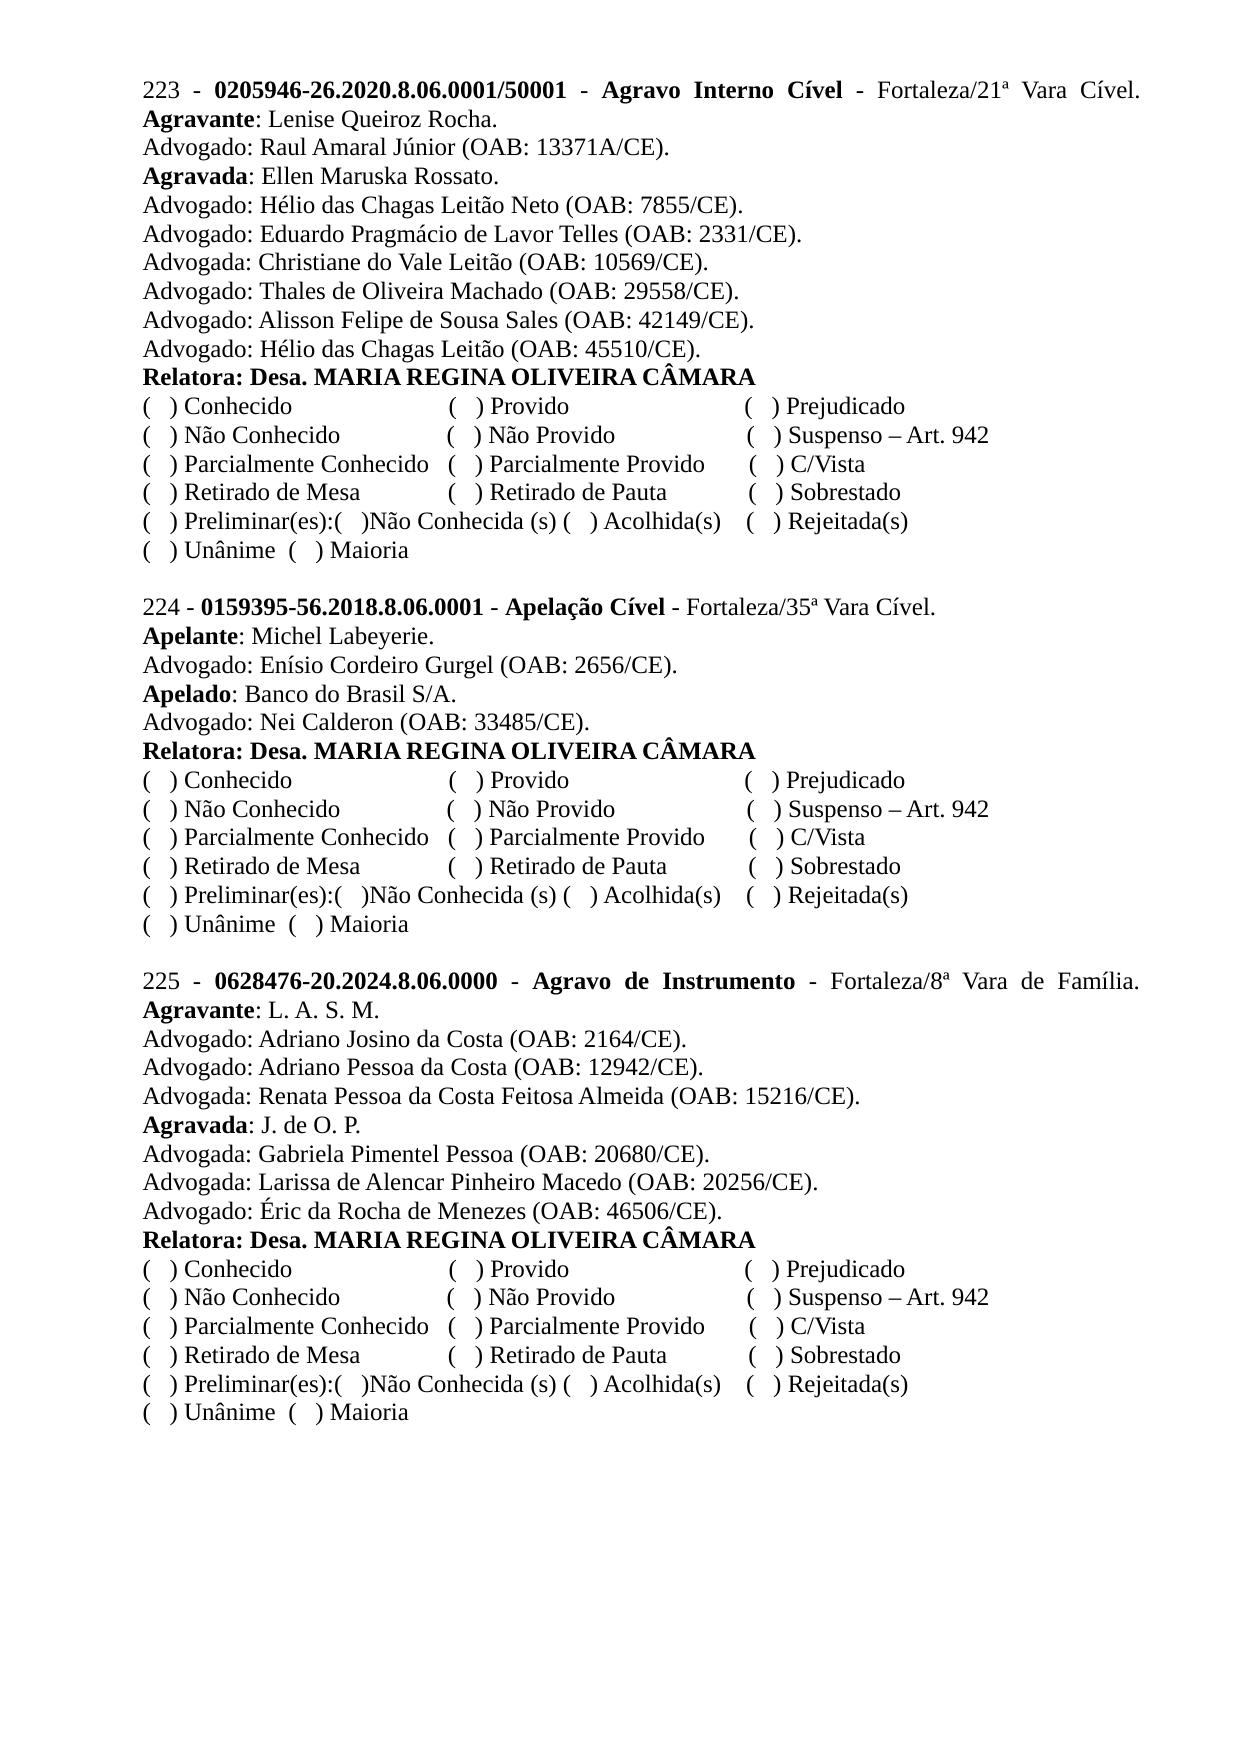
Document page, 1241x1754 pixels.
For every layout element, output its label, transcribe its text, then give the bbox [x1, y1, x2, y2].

text ( ) Conhecido ( ) Provido ( ) Prejudicado [142, 765, 1141, 794]
text 225 - 0628476-20.2024.8.06.0000 - Agravo de Instrumento - Fortaleza/8ª Vara de Família. Agravante: L. A. S. M. [142, 966, 1141, 1024]
text Advogado: Eduardo Pragmácio de Lavor Telles (OAB: 2331/CE). [142, 219, 1141, 247]
text Advogado: Éric da Rocha de Menezes (OAB: 46506/CE). [142, 1196, 1141, 1225]
text Apelado: Banco do Brasil S/A. [142, 679, 1141, 707]
text ( ) Não Conhecido ( ) Não Provido ( ) Suspenso – Art. 942 [142, 420, 1158, 449]
text ( ) Unânime ( ) Maioria [142, 909, 1158, 937]
text Relatora: Desa. MARIA REGINA OLIVEIRA CÂMARA [142, 1225, 1141, 1254]
text ( ) Preliminar(es):( )Não Conhecida (s) ( ) Acolhida(s) ( ) Rejeitada(s) [142, 506, 1158, 535]
text Agravada: Ellen Maruska Rossato. [142, 161, 1141, 190]
text ( ) Parcialmente Conhecido ( ) Parcialmente Provido ( ) C/Vista [142, 1311, 1158, 1340]
text ( ) Parcialmente Conhecido ( ) Parcialmente Provido ( ) C/Vista [142, 822, 1158, 851]
text Advogado: Nei Calderon (OAB: 33485/CE). [142, 707, 1141, 736]
text ( ) Conhecido ( ) Provido ( ) Prejudicado [142, 391, 1141, 420]
text 223 - 0205946-26.2020.8.06.0001/50001 - Agravo Interno Cível - Fortaleza/21ª Vara Cível. Agravante: Lenise Queiroz Rocha. [142, 75, 1141, 132]
text ( ) Conhecido ( ) Provido ( ) Prejudicado [142, 1254, 1141, 1282]
text Relatora: Desa. MARIA REGINA OLIVEIRA CÂMARA [142, 362, 1141, 391]
text Relatora: Desa. MARIA REGINA OLIVEIRA CÂMARA [142, 736, 1141, 765]
text Advogada: Gabriela Pimentel Pessoa (OAB: 20680/CE). [142, 1139, 1141, 1167]
text Apelante: Michel Labeyerie. [142, 621, 1141, 650]
text ( ) Retirado de Mesa ( ) Retirado de Pauta ( ) Sobrestado [142, 477, 1158, 506]
text Advogado: Adriano Josino da Costa (OAB: 2164/CE). [142, 1024, 1141, 1052]
text Advogado: Raul Amaral Júnior (OAB: 13371A/CE). [142, 132, 1141, 161]
text Advogado: Thales de Oliveira Machado (OAB: 29558/CE). [142, 276, 1141, 305]
text Agravada: J. de O. P. [142, 1110, 1141, 1139]
text 224 - 0159395-56.2018.8.06.0001 - Apelação Cível - Fortaleza/35ª Vara Cível. [142, 592, 1141, 621]
text Advogada: Larissa de Alencar Pinheiro Macedo (OAB: 20256/CE). [142, 1167, 1141, 1196]
text Advogada: Christiane do Vale Leitão (OAB: 10569/CE). [142, 247, 1141, 276]
text ( ) Parcialmente Conhecido ( ) Parcialmente Provido ( ) C/Vista [142, 449, 1158, 477]
text ( ) Não Conhecido ( ) Não Provido ( ) Suspenso – Art. 942 [142, 1282, 1158, 1311]
text ( ) Unânime ( ) Maioria [142, 1397, 1158, 1426]
text ( ) Unânime ( ) Maioria [142, 535, 1158, 564]
text Advogado: Hélio das Chagas Leitão (OAB: 45510/CE). [142, 334, 1141, 362]
text ( ) Retirado de Mesa ( ) Retirado de Pauta ( ) Sobrestado [142, 1340, 1158, 1369]
text Advogado: Adriano Pessoa da Costa (OAB: 12942/CE). [142, 1052, 1141, 1081]
text Advogada: Renata Pessoa da Costa Feitosa Almeida (OAB: 15216/CE). [142, 1081, 1141, 1110]
text Advogado: Alisson Felipe de Sousa Sales (OAB: 42149/CE). [142, 305, 1141, 334]
text ( ) Não Conhecido ( ) Não Provido ( ) Suspenso – Art. 942 [142, 794, 1158, 822]
text Advogado: Hélio das Chagas Leitão Neto (OAB: 7855/CE). [142, 190, 1141, 219]
text ( ) Preliminar(es):( )Não Conhecida (s) ( ) Acolhida(s) ( ) Rejeitada(s) [142, 1369, 1158, 1397]
text ( ) Retirado de Mesa ( ) Retirado de Pauta ( ) Sobrestado [142, 851, 1158, 880]
text ( ) Preliminar(es):( )Não Conhecida (s) ( ) Acolhida(s) ( ) Rejeitada(s) [142, 880, 1158, 909]
text Advogado: Enísio Cordeiro Gurgel (OAB: 2656/CE). [142, 650, 1141, 679]
